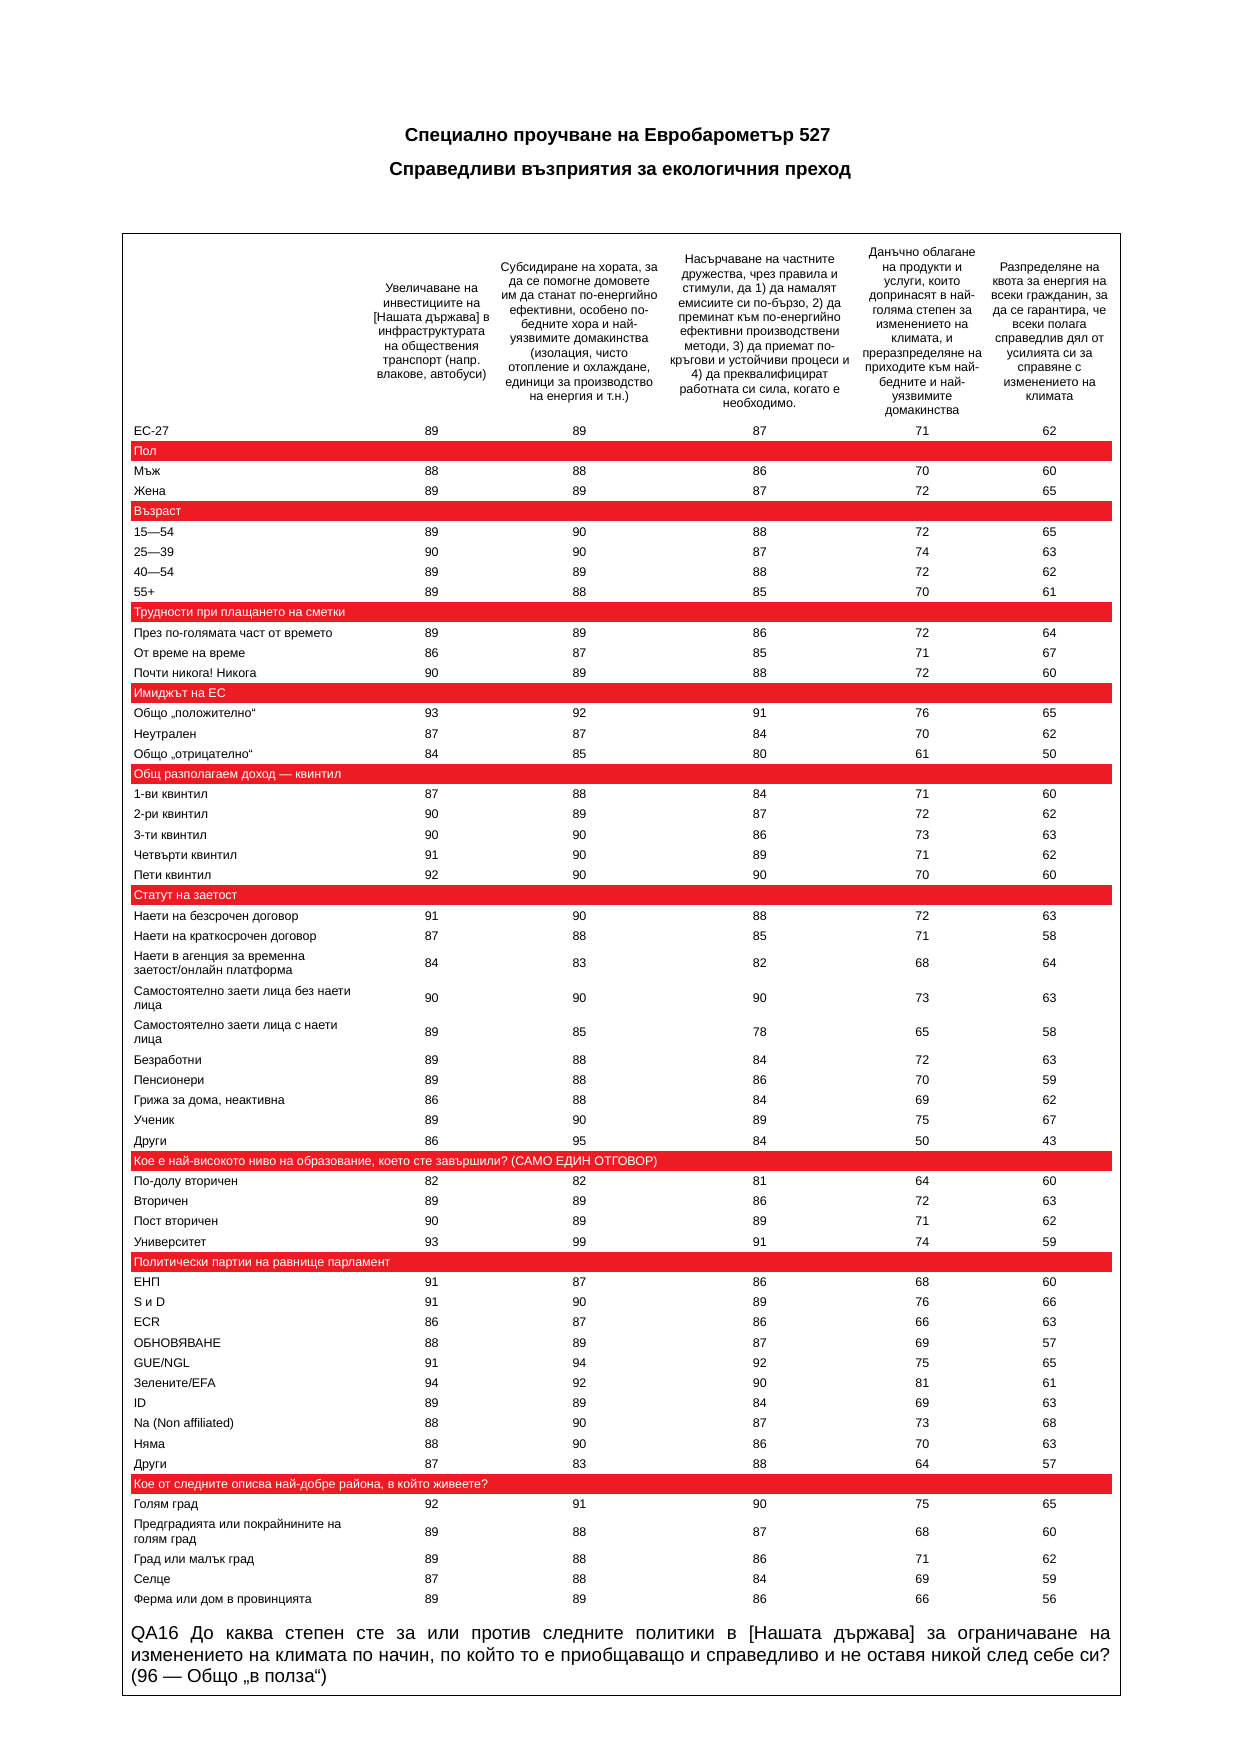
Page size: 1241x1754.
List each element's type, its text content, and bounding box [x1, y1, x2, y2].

table_header [131, 242, 367, 420]
table_cell 86 [662, 461, 857, 481]
table_cell 84 [662, 1090, 857, 1110]
table_cell Пети квинтил [131, 865, 367, 885]
table_cell 82 [662, 946, 857, 980]
table_cell 89 [662, 1211, 857, 1231]
table_cell 91 [496, 1494, 662, 1514]
table_cell 62 [987, 562, 1112, 582]
table_cell [857, 501, 987, 521]
table_cell 90 [496, 865, 662, 885]
table_cell 91 [367, 1353, 496, 1373]
table_cell 93 [367, 1231, 496, 1252]
table_cell 88 [367, 1333, 496, 1353]
table_cell 94 [496, 1353, 662, 1373]
table_cell 69 [857, 1333, 987, 1353]
table_cell 62 [987, 845, 1112, 865]
table_cell 75 [857, 1494, 987, 1514]
table_cell 68 [987, 1413, 1112, 1433]
table_cell 87 [496, 1312, 662, 1332]
table_cell 63 [987, 1191, 1112, 1211]
table_cell 75 [857, 1353, 987, 1373]
table_cell 64 [857, 1454, 987, 1474]
table_cell [496, 501, 662, 521]
table_cell 85 [496, 1015, 662, 1049]
table_cell 89 [662, 1292, 857, 1312]
table_cell 59 [987, 1569, 1112, 1589]
table_cell 83 [496, 1454, 662, 1474]
table_header Насърчаване на частните дружества, чрез правила и стимули, да 1) да намалят емисиите си по-бързо, 2) да преминат към по-енергийно ефективни производствени методи, 3) да приемат по-кръгови и устойчиви процеси и 4) да преквалифицират работната си сила, когато е необходимо. [662, 242, 857, 420]
table_cell 89 [496, 1191, 662, 1211]
table_cell Наети на безсрочен договор [131, 905, 367, 926]
table_cell 91 [367, 845, 496, 865]
table_cell 68 [857, 1514, 987, 1549]
table_cell 90 [662, 1373, 857, 1393]
table_cell Неутрален [131, 724, 367, 744]
table_cell 50 [857, 1130, 987, 1151]
table_cell 82 [367, 1171, 496, 1191]
table_cell 58 [987, 926, 1112, 946]
table_cell 87 [662, 804, 857, 824]
table_cell 90 [662, 1494, 857, 1514]
table_cell 70 [857, 865, 987, 885]
table_cell 62 [987, 1549, 1112, 1569]
table_cell 66 [857, 1589, 987, 1609]
table_cell 84 [662, 784, 857, 804]
table_cell 60 [987, 1272, 1112, 1292]
table_cell 84 [367, 744, 496, 764]
table_cell 88 [367, 461, 496, 481]
table_cell Вторичен [131, 1191, 367, 1211]
table_cell Безработни [131, 1050, 367, 1070]
table_cell 92 [662, 1353, 857, 1373]
table_cell 90 [367, 663, 496, 683]
table_cell 86 [662, 1191, 857, 1211]
table_cell 90 [496, 980, 662, 1015]
table_cell 3-ти квинтил [131, 825, 367, 845]
table_cell 92 [367, 865, 496, 885]
table_cell Четвърти квинтил [131, 845, 367, 865]
table_cell Няма [131, 1434, 367, 1454]
table_cell [367, 441, 496, 461]
table_cell 88 [496, 461, 662, 481]
table_cell 91 [662, 703, 857, 723]
table_cell 57 [987, 1333, 1112, 1353]
table_cell 89 [496, 1211, 662, 1231]
table_cell ЕС-27 [131, 420, 367, 441]
table_cell 70 [857, 582, 987, 602]
table_cell 90 [662, 980, 857, 1015]
table_cell 89 [367, 1549, 496, 1569]
table_cell 72 [857, 562, 987, 582]
table_cell 89 [367, 582, 496, 602]
table_cell [857, 441, 987, 461]
table_cell 62 [987, 420, 1112, 441]
table_cell 55+ [131, 582, 367, 602]
table_cell Политически партии на равнище парламент [131, 1252, 1112, 1272]
table_cell S и D [131, 1292, 367, 1312]
table_cell 62 [987, 804, 1112, 824]
table_cell 60 [987, 461, 1112, 481]
table_cell 71 [857, 784, 987, 804]
table_cell 88 [496, 582, 662, 602]
table_cell 61 [987, 1373, 1112, 1393]
table_cell 76 [857, 703, 987, 723]
table_cell 66 [857, 1312, 987, 1332]
table_cell 84 [367, 946, 496, 980]
table_cell 71 [857, 926, 987, 946]
table_cell 69 [857, 1569, 987, 1589]
table_cell 74 [857, 542, 987, 562]
table_cell 88 [496, 926, 662, 946]
table_cell 86 [367, 1312, 496, 1332]
table_cell 93 [367, 703, 496, 723]
table_cell 66 [987, 1292, 1112, 1312]
table_cell ID [131, 1393, 367, 1413]
table_cell 87 [662, 420, 857, 441]
table_cell ОБНОВЯВАНЕ [131, 1333, 367, 1353]
table_cell [987, 1474, 1112, 1494]
table_cell 40—54 [131, 562, 367, 582]
table_cell 68 [857, 946, 987, 980]
table_cell 86 [662, 1589, 857, 1609]
table_cell 70 [857, 461, 987, 481]
table_cell 59 [987, 1070, 1112, 1090]
table_cell 85 [496, 744, 662, 764]
table_cell Възраст [131, 501, 367, 521]
table_cell 81 [857, 1373, 987, 1393]
table_cell 63 [987, 980, 1112, 1015]
table_cell 88 [367, 1413, 496, 1433]
table_cell 67 [987, 643, 1112, 663]
table_cell 69 [857, 1090, 987, 1110]
table_cell 63 [987, 1312, 1112, 1332]
table_cell 81 [662, 1171, 857, 1191]
table_cell 2-ри квинтил [131, 804, 367, 824]
table_cell По-долу вторичен [131, 1171, 367, 1191]
table_cell 90 [496, 905, 662, 926]
table_cell [662, 501, 857, 521]
table_cell 89 [496, 562, 662, 582]
table_cell 1-ви квинтил [131, 784, 367, 804]
table_cell 84 [662, 1130, 857, 1151]
table_cell Град или малък град [131, 1549, 367, 1569]
table_cell 89 [367, 420, 496, 441]
table_cell [496, 441, 662, 461]
table_cell ECR [131, 1312, 367, 1332]
table_cell 87 [367, 1569, 496, 1589]
table_cell 72 [857, 663, 987, 683]
table_cell 60 [987, 1514, 1112, 1549]
table_cell 84 [662, 1569, 857, 1589]
table_cell 65 [987, 1494, 1112, 1514]
table_cell Наети в агенция за временна заетост/онлайн платформа [131, 946, 367, 980]
table_cell 89 [367, 1589, 496, 1609]
table_cell 56 [987, 1589, 1112, 1609]
table_cell 91 [662, 1231, 857, 1252]
text QA16 До каква степен сте за или против следните политики в [Нашата държава] за ограничаване на изменението на климата по начин, по който то е приобщаващо и справедливо и не оставя никой след себе си? (96 — Общо „в полза“) [131, 1622, 1111, 1687]
table_cell 89 [496, 804, 662, 824]
table_cell 88 [496, 1070, 662, 1090]
table_cell 73 [857, 825, 987, 845]
table_cell 88 [496, 1569, 662, 1589]
table_header Разпределяне на квота за енергия на всеки гражданин, за да се гарантира, че всеки полага справедлив дял от усилията си за справяне с изменението на климата [987, 242, 1112, 420]
table_cell Общо „отрицателно“ [131, 744, 367, 764]
table_cell 87 [662, 542, 857, 562]
table_cell 90 [496, 825, 662, 845]
table_cell През по-голямата част от времето [131, 623, 367, 643]
table_cell 50 [987, 744, 1112, 764]
table_cell 85 [662, 926, 857, 946]
table_cell [987, 441, 1112, 461]
table_cell 90 [496, 1434, 662, 1454]
table_cell 92 [367, 1494, 496, 1514]
table_cell 85 [662, 643, 857, 663]
table_cell 63 [987, 1050, 1112, 1070]
table_cell 70 [857, 1070, 987, 1090]
table_cell 72 [857, 1191, 987, 1211]
table_cell 71 [857, 1211, 987, 1231]
table_cell [987, 501, 1112, 521]
table_cell ЕНП [131, 1272, 367, 1292]
table_cell 73 [857, 1413, 987, 1433]
table_cell 89 [367, 562, 496, 582]
table_cell Имиджът на ЕС [131, 683, 1112, 703]
table_cell 90 [367, 1211, 496, 1231]
table_cell Na (Non affiliated) [131, 1413, 367, 1433]
table_cell 88 [662, 562, 857, 582]
table_cell 99 [496, 1231, 662, 1252]
table_cell 86 [662, 1312, 857, 1332]
table_cell 63 [987, 905, 1112, 926]
table_cell 57 [987, 1454, 1112, 1474]
table_cell 76 [857, 1292, 987, 1312]
table_cell 89 [367, 521, 496, 542]
table_cell 62 [987, 1090, 1112, 1110]
table_cell 62 [987, 1211, 1112, 1231]
table_cell 75 [857, 1110, 987, 1130]
table_cell 60 [987, 1171, 1112, 1191]
table_cell 92 [496, 1373, 662, 1393]
table_cell 88 [662, 905, 857, 926]
table_cell 84 [662, 724, 857, 744]
table_cell 63 [987, 542, 1112, 562]
table_cell 84 [662, 1393, 857, 1413]
table_cell Почти никога! Никога [131, 663, 367, 683]
table_cell 87 [367, 784, 496, 804]
table_cell 72 [857, 481, 987, 501]
table_cell 86 [662, 623, 857, 643]
table_cell Самостоятелно заети лица с наети лица [131, 1015, 367, 1049]
table_cell 89 [367, 1070, 496, 1090]
table_cell 87 [496, 1272, 662, 1292]
table_cell 87 [662, 1333, 857, 1353]
table_cell GUE/NGL [131, 1353, 367, 1373]
table_cell 65 [987, 1353, 1112, 1373]
table_cell 86 [662, 825, 857, 845]
table_cell 89 [367, 1110, 496, 1130]
table_cell 83 [496, 946, 662, 980]
table_cell 94 [367, 1373, 496, 1393]
table_cell 61 [987, 582, 1112, 602]
table_header Данъчно облагане на продукти и услуги, които допринасят в най-голяма степен за изменението на климата, и преразпределяне на приходите към най-бедните и най-уязвимите домакинства [857, 242, 987, 420]
table_cell 90 [496, 1110, 662, 1130]
table_cell 86 [662, 1272, 857, 1292]
table_cell 89 [367, 481, 496, 501]
table_cell 69 [857, 1393, 987, 1413]
table_cell Пенсионери [131, 1070, 367, 1090]
table_cell 71 [857, 1549, 987, 1569]
table_cell 65 [987, 521, 1112, 542]
table_cell 89 [367, 1393, 496, 1413]
table_cell 86 [367, 1130, 496, 1151]
table_cell 25—39 [131, 542, 367, 562]
table_cell 90 [496, 845, 662, 865]
table_cell Университет [131, 1231, 367, 1252]
table_cell 86 [662, 1070, 857, 1090]
table_cell 72 [857, 623, 987, 643]
table_cell 86 [662, 1434, 857, 1454]
table_header Субсидиране на хората, за да се помогне домовете им да станат по-енергийно ефективни, особено по-бедните хора и най-уязвимите домакинства (изолация, чисто отопление и охлаждане, единици за производство на енергия и т.н.) [496, 242, 662, 420]
table_cell 90 [367, 542, 496, 562]
table_cell Трудности при плащането на сметки [131, 602, 1112, 622]
table_header Увеличаване на инвестициите на [Нашата държава] в инфраструктурата на обществения транспорт (напр. влакове, автобуси) [367, 242, 496, 420]
table_cell 91 [367, 1292, 496, 1312]
table_cell Грижа за дома, неактивна [131, 1090, 367, 1110]
table_cell 63 [987, 825, 1112, 845]
table_cell 89 [496, 481, 662, 501]
table_cell 87 [496, 724, 662, 744]
table_cell 88 [496, 1514, 662, 1549]
table_cell Ученик [131, 1110, 367, 1130]
table_cell 60 [987, 784, 1112, 804]
table_cell 89 [496, 420, 662, 441]
table_cell От време на време [131, 643, 367, 663]
table_cell 87 [367, 926, 496, 946]
table_cell Пост вторичен [131, 1211, 367, 1231]
table_cell 64 [987, 946, 1112, 980]
table_cell 90 [496, 542, 662, 562]
table_cell Предградията или покрайнините на голям град [131, 1514, 367, 1549]
table_cell 89 [367, 1191, 496, 1211]
table_cell 87 [367, 1454, 496, 1474]
table_cell 70 [857, 1434, 987, 1454]
table_cell 71 [857, 845, 987, 865]
table_cell 89 [367, 623, 496, 643]
table_cell 74 [857, 1231, 987, 1252]
table_cell [367, 501, 496, 521]
table_cell 89 [367, 1050, 496, 1070]
table_cell 90 [496, 1292, 662, 1312]
table_cell 86 [662, 1549, 857, 1569]
table_cell 58 [987, 1015, 1112, 1049]
table_cell 87 [662, 481, 857, 501]
table_cell 90 [662, 865, 857, 885]
table_cell 80 [662, 744, 857, 764]
table_cell Кое е най-високото ниво на образование, което сте завършили? (САМО ЕДИН ОТГОВОР) [131, 1151, 1112, 1171]
table_cell 63 [987, 1393, 1112, 1413]
table_cell 88 [662, 663, 857, 683]
table_cell 90 [496, 521, 662, 542]
table_cell Статут на заетост [131, 885, 987, 905]
table_cell 90 [367, 825, 496, 845]
table_cell 62 [987, 724, 1112, 744]
table_cell 65 [987, 703, 1112, 723]
table_cell Жена [131, 481, 367, 501]
table_cell [987, 885, 1112, 905]
table_cell 82 [496, 1171, 662, 1191]
table_cell 78 [662, 1015, 857, 1049]
table_cell 89 [496, 663, 662, 683]
table_cell 88 [496, 1090, 662, 1110]
table_cell Ферма или дом в провинцията [131, 1589, 367, 1609]
table_cell 89 [496, 1589, 662, 1609]
table_cell 90 [367, 980, 496, 1015]
table_cell 60 [987, 865, 1112, 885]
table_cell 87 [496, 643, 662, 663]
table_cell 61 [857, 744, 987, 764]
table_cell 65 [857, 1015, 987, 1049]
table_cell Селце [131, 1569, 367, 1589]
table_cell 64 [987, 623, 1112, 643]
table_cell Зелените/EFA [131, 1373, 367, 1393]
table_cell 72 [857, 1050, 987, 1070]
table_cell 88 [496, 784, 662, 804]
table_cell 72 [857, 905, 987, 926]
table_cell Общ разполагаем доход — квинтил [131, 764, 1112, 784]
table_cell 72 [857, 804, 987, 824]
table_cell 88 [367, 1434, 496, 1454]
table_cell 71 [857, 420, 987, 441]
table_cell 91 [367, 905, 496, 926]
table_cell Пол [131, 441, 367, 461]
table_cell 67 [987, 1110, 1112, 1130]
table_cell 89 [496, 623, 662, 643]
table_cell Други [131, 1130, 367, 1151]
table_cell 91 [367, 1272, 496, 1292]
table_cell 89 [367, 1015, 496, 1049]
table_cell 59 [987, 1231, 1112, 1252]
table_cell 89 [367, 1514, 496, 1549]
table_cell 70 [857, 724, 987, 744]
table_cell 86 [367, 1090, 496, 1110]
table_cell Общо „положително“ [131, 703, 367, 723]
table_cell 90 [496, 1413, 662, 1433]
table_cell 15—54 [131, 521, 367, 542]
table_cell 87 [662, 1413, 857, 1433]
table_cell 90 [367, 804, 496, 824]
table_cell 87 [662, 1514, 857, 1549]
table_cell Други [131, 1454, 367, 1474]
table_cell 87 [367, 724, 496, 744]
table_cell Наети на краткосрочен договор [131, 926, 367, 946]
table_cell 60 [987, 663, 1112, 683]
table_cell 89 [496, 1333, 662, 1353]
table_cell 88 [662, 1454, 857, 1474]
table_cell Кое от следните описва най-добре района, в който живеете? [131, 1474, 987, 1494]
table_cell 63 [987, 1434, 1112, 1454]
table_cell Самостоятелно заети лица без наети лица [131, 980, 367, 1015]
table_cell 86 [367, 643, 496, 663]
table_cell 92 [496, 703, 662, 723]
table_cell 73 [857, 980, 987, 1015]
table_cell 43 [987, 1130, 1112, 1151]
table_cell 89 [496, 1393, 662, 1413]
table_cell 88 [496, 1549, 662, 1569]
table_cell 88 [496, 1050, 662, 1070]
table_cell Мъж [131, 461, 367, 481]
table_cell 84 [662, 1050, 857, 1070]
table_cell 88 [662, 521, 857, 542]
table_cell Голям град [131, 1494, 367, 1514]
table_cell 85 [662, 582, 857, 602]
table_cell 89 [662, 1110, 857, 1130]
table_cell [662, 441, 857, 461]
table_cell 64 [857, 1171, 987, 1191]
table_cell 95 [496, 1130, 662, 1151]
table_cell 72 [857, 521, 987, 542]
table_cell 68 [857, 1272, 987, 1292]
table_cell 65 [987, 481, 1112, 501]
table_cell 71 [857, 643, 987, 663]
table_cell 89 [662, 845, 857, 865]
